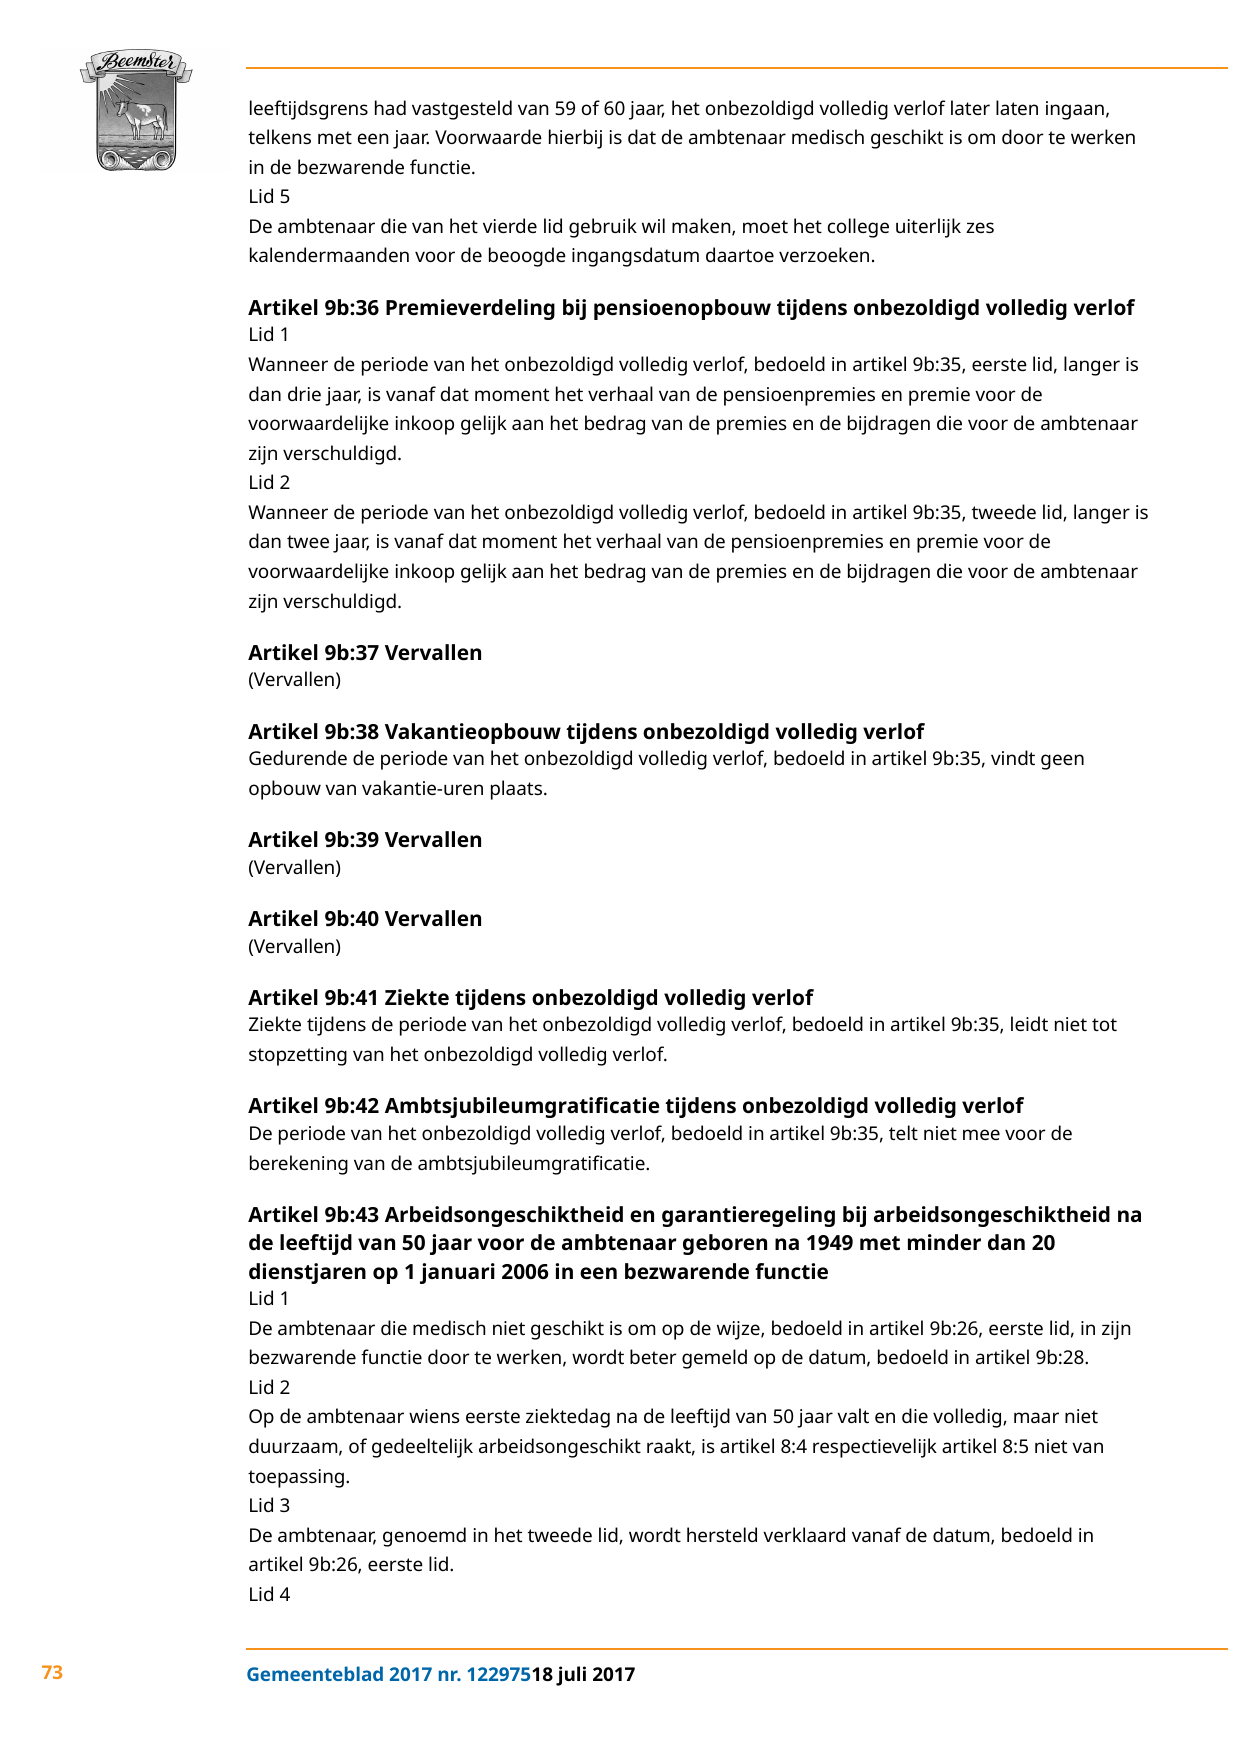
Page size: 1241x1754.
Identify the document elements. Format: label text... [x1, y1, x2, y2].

text De ambtenaar die van het vierde lid gebruik wil maken, moet het college uiterlijk zes kalendermaanden voor de beoogde ingangsdatum daartoe verzoeken. [248, 213, 1152, 268]
text Artikel 9b:42 Ambtsjubileumgratificatie tijdens onbezoldigd volledig verlof [248, 1092, 1152, 1120]
text De ambtenaar die medisch niet geschikt is om op de wijze, bedoeld in artikel 9b:26, eerste lid, in zijn bezwarende functie door te werken, wordt beter gemeld op de datum, bedoeld in artikel 9b:28. [248, 1315, 1152, 1370]
text Artikel 9b:40 Vervallen [248, 904, 1152, 933]
text Artikel 9b:39 Vervallen [248, 826, 1152, 854]
text Lid 2 [248, 1374, 1152, 1400]
text Wanneer de periode van het onbezoldigd volledig verlof, bedoeld in artikel 9b:35, tweede lid, langer is dan twee jaar, is vanaf dat moment het verhaal van de pensioenpremies en premie voor de voorwaardelijke inkoop gelijk aan het bedrag van de premies en de bijdragen die voor de ambtenaar zijn verschuldigd. [248, 499, 1152, 613]
text (Vervallen) [248, 854, 1152, 880]
text De periode van het onbezoldigd volledig verlof, bedoeld in artikel 9b:35, telt niet mee voor de berekening van de ambtsjubileumgratificatie. [248, 1120, 1152, 1175]
text Artikel 9b:36 Premieverdeling bij pensioenopbouw tijdens onbezoldigd volledig verlof [248, 293, 1152, 322]
text Artikel 9b:41 Ziekte tijdens onbezoldigd volledig verlof [248, 983, 1152, 1012]
text Lid 1 [248, 322, 1152, 347]
text Gedurende de periode van het onbezoldigd volledig verlof, bedoeld in artikel 9b:35, vindt geen opbouw van vakantie-uren plaats. [248, 746, 1152, 801]
text Wanneer de periode van het onbezoldigd volledig verlof, bedoeld in artikel 9b:35, eerste lid, langer is dan drie jaar, is vanaf dat moment het verhaal van de pensioenpremies en premie voor de voorwaardelijke inkoop gelijk aan het bedrag van de premies en de bijdragen die voor de ambtenaar zijn verschuldigd. [248, 351, 1152, 466]
text Artikel 9b:37 Vervallen [248, 638, 1152, 667]
text Lid 1 [248, 1285, 1152, 1311]
text Lid 3 [248, 1492, 1152, 1518]
text De ambtenaar, genoemd in het tweede lid, wordt hersteld verklaard vanaf de datum, bedoeld in artikel 9b:26, eerste lid. [248, 1522, 1152, 1577]
text Artikel 9b:43 Arbeidsongeschiktheid en garantieregeling bij arbeidsongeschiktheid na de leeftijd van 50 jaar voor de ambtenaar geboren na 1949 met minder dan 20 dienstjaren op 1 januari 2006 in een bezwarende functie [248, 1200, 1152, 1285]
text leeftijdsgrens had vastgesteld van 59 of 60 jaar, het onbezoldigd volledig verlof later laten ingaan, telkens met een jaar. Voorwaarde hierbij is dat de ambtenaar medisch geschikt is om door te werken in de bezwarende functie. [248, 95, 1152, 180]
picture [41, 47, 231, 172]
text Lid 4 [248, 1581, 1152, 1607]
text Artikel 9b:38 Vakantieopbouw tijdens onbezoldigd volledig verlof [248, 717, 1152, 746]
text Lid 5 [248, 183, 1152, 209]
text Op de ambtenaar wiens eerste ziektedag na de leeftijd van 50 jaar valt en die volledig, maar niet duurzaam, of gedeeltelijk arbeidsongeschikt raakt, is artikel 8:4 respectievelijk artikel 8:5 niet van toepassing. [248, 1404, 1152, 1489]
text Lid 2 [248, 469, 1152, 495]
text Ziekte tijdens de periode van het onbezoldigd volledig verlof, bedoeld in artikel 9b:35, leidt niet tot stopzetting van het onbezoldigd volledig verlof. [248, 1012, 1152, 1067]
text (Vervallen) [248, 667, 1152, 692]
text (Vervallen) [248, 933, 1152, 958]
